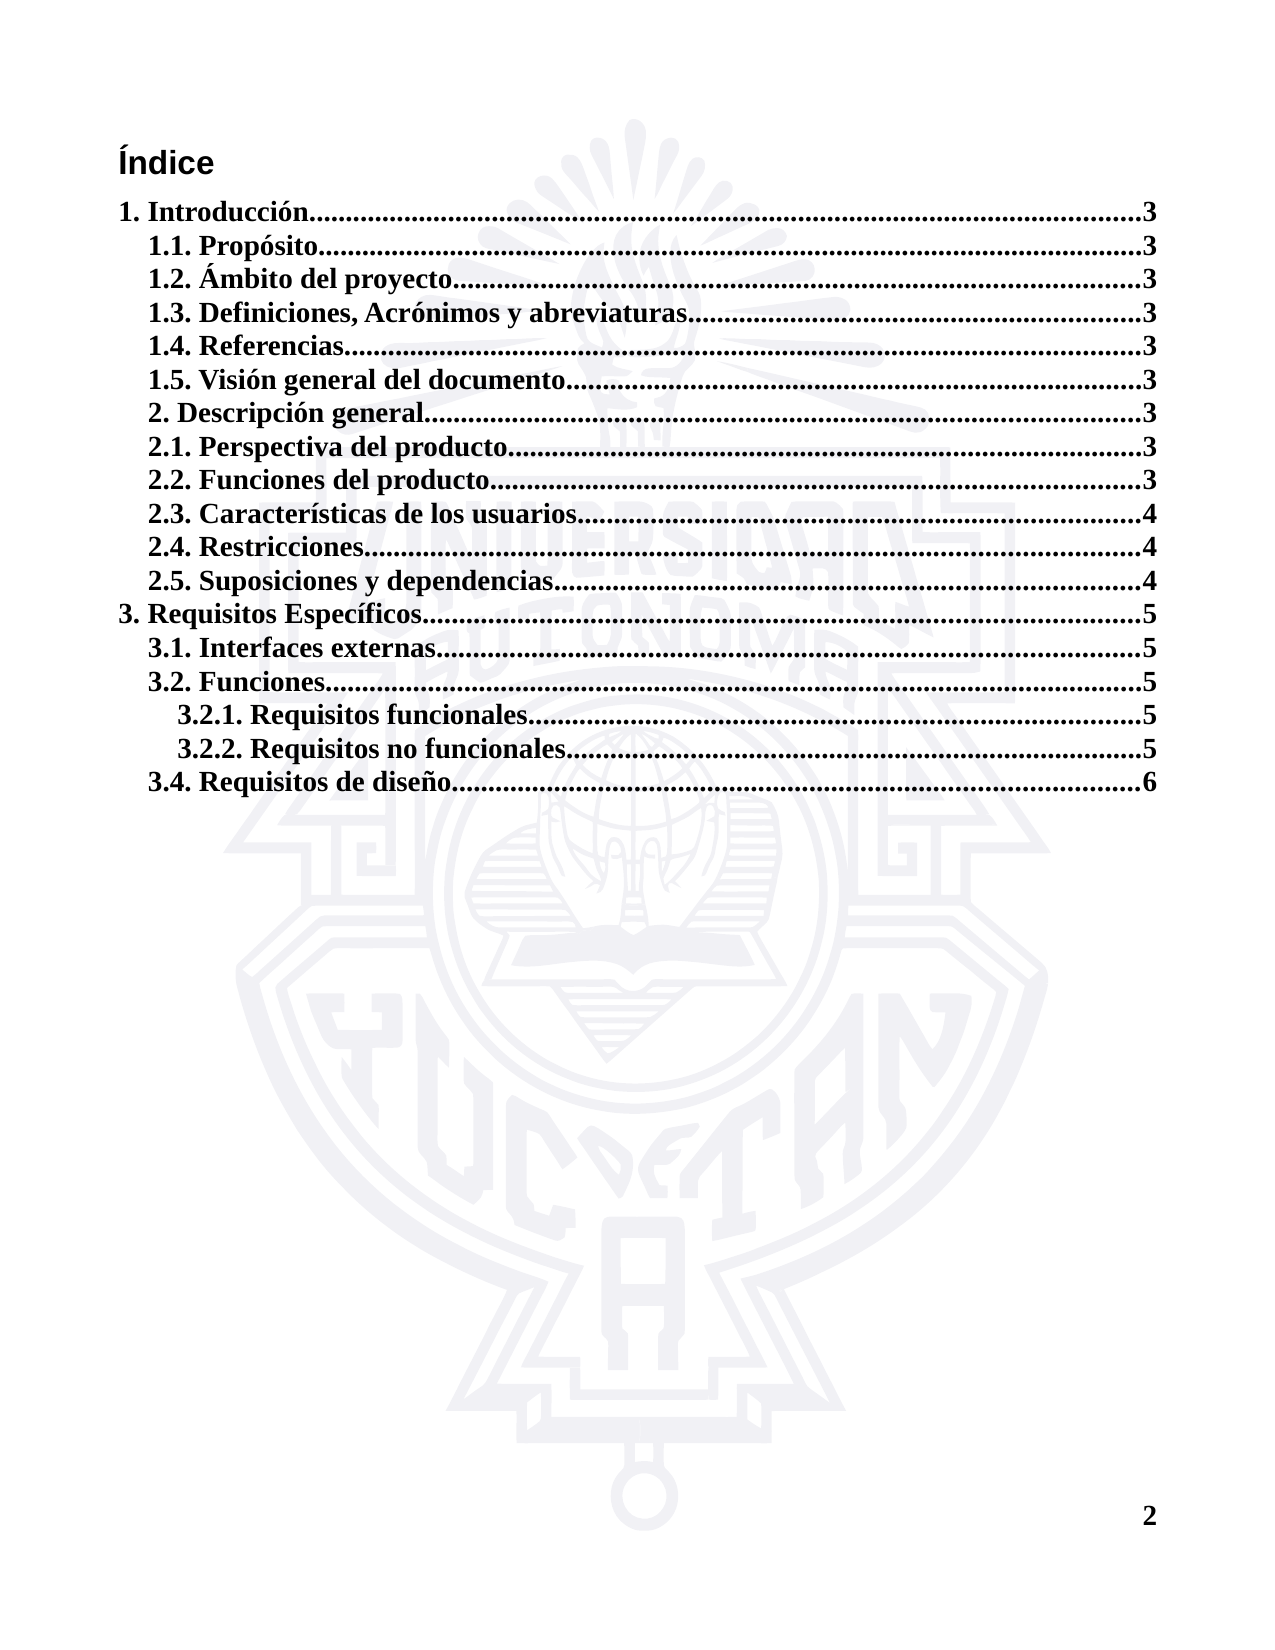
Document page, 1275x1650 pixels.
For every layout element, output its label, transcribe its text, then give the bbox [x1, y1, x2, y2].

text 3. Requisitos Específicos 5 [118, 597, 1157, 630]
text 1.4. Referencias 3 [148, 328, 1157, 362]
text 2. Descripción general 3 [148, 395, 1157, 429]
text 2.2. Funciones del producto 3 [148, 462, 1157, 496]
text 3.4. Requisitos de diseño 6 [148, 764, 1157, 798]
text 3.1. Interfaces externas 5 [148, 630, 1157, 664]
text 2.5. Suposiciones y dependencias 4 [148, 563, 1157, 597]
text 3.2.1. Requisitos funcionales 5 [177, 697, 1157, 731]
text 2.3. Características de los usuarios 4 [148, 496, 1157, 529]
text 1.2. Ámbito del proyecto 3 [148, 261, 1157, 295]
text 1. Introducción 3 [118, 194, 1157, 228]
text 2.1. Perspectiva del producto 3 [148, 429, 1157, 462]
subtitle Índice [118, 143, 1157, 182]
text 3.2. Funciones 5 [148, 664, 1157, 697]
text 3.2.2. Requisitos no funcionales 5 [177, 731, 1157, 764]
text 1.1. Propósito 3 [148, 228, 1157, 261]
text 2.4. Restricciones 4 [148, 529, 1157, 563]
text 1.5. Visión general del documento 3 [148, 362, 1157, 395]
text 1.3. Definiciones, Acrónimos y abreviaturas 3 [148, 295, 1157, 328]
